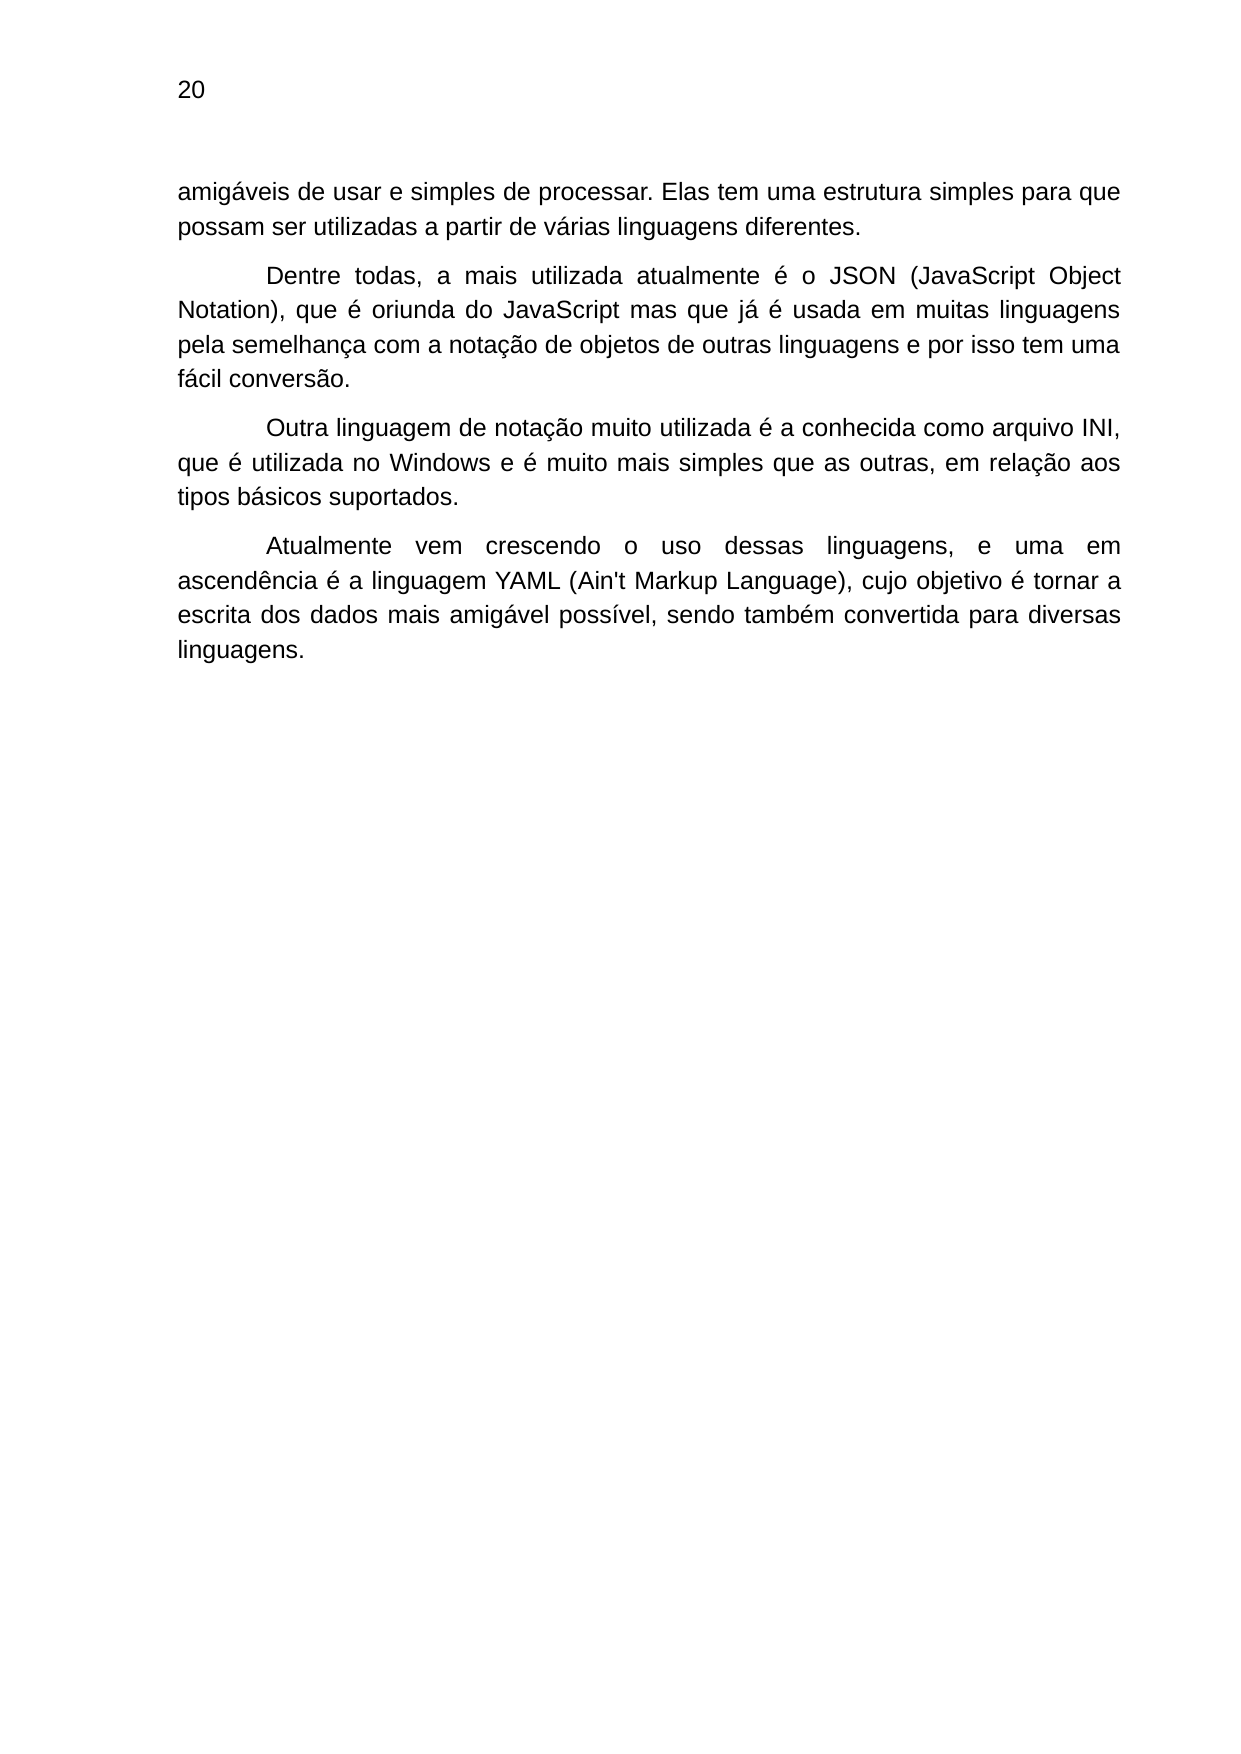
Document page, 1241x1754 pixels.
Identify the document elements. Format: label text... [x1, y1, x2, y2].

text Outra linguagem de notação muito utilizada é a conhecida como arquivo INI, que é utilizada no Windows e é muito mais simples que as outras, em relação aos tipos básicos suportados. [177, 413, 1122, 511]
text Atualmente vem crescendo o uso dessas linguagens, e uma em ascendência é a linguagem YAML (Ain't Markup Language), cujo objetivo é tornar a escrita dos dados mais amigável possível, sendo também convertida para diversas linguagens. [177, 531, 1122, 663]
text amigáveis de usar e simples de processar. Elas tem uma estrutura simples para que possam ser utilizadas a partir de várias linguagens diferentes. [177, 177, 1122, 240]
text Dentre todas, a mais utilizada atualmente é o JSON (JavaScript Object Notation), que é oriunda do JavaScript mas que já é usada em muitas linguagens pela semelhança com a notação de objetos de outras linguagens e por isso tem uma fácil conversão. [177, 261, 1122, 393]
